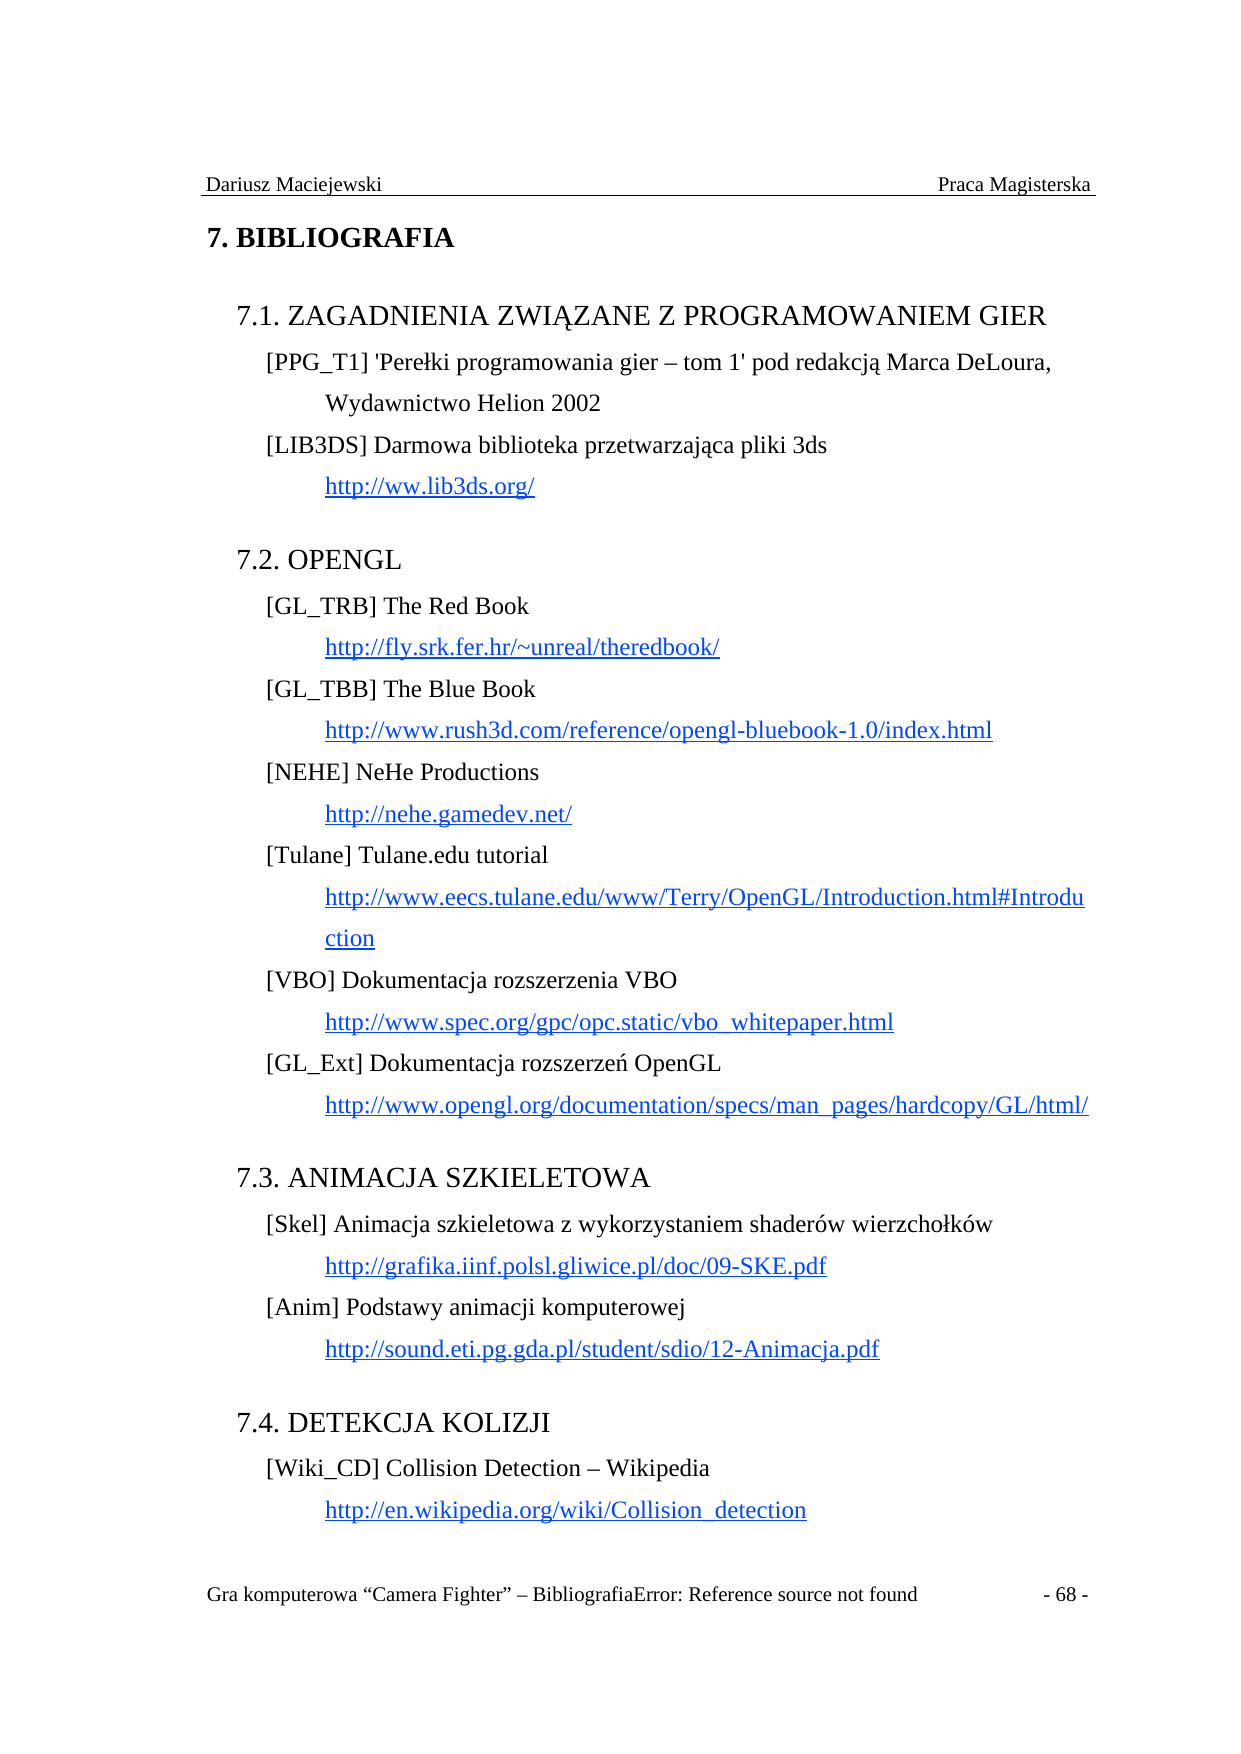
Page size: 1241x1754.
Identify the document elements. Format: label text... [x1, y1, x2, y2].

text [VBO] Dokumentacja rozszerzenia VBO http://www.spec.org/gpc/opc.static/vbo_whitepaper.html [266, 966, 1092, 1035]
subtitle OpenGL [207, 543, 1092, 576]
text [GL_TRB] The Red Book http://fly.srk.fer.hr/~unreal/theredbook/ [266, 592, 1092, 661]
text [GL_Ext] Dokumentacja rozszerzeń OpenGL http://www.opengl.org/documentation/specs/man_pages/hardcopy/GL/html/ [266, 1049, 1092, 1118]
subtitle Detekcja kolizji [207, 1406, 1092, 1438]
subtitle Bibliografia [207, 221, 1092, 254]
text [Skel] Animacja szkieletowa z wykorzystaniem shaderów wierzchołków http://grafika.iinf.polsl.gliwice.pl/doc/09-SKE.pdf [266, 1210, 1092, 1279]
text [LIB3DS] Darmowa biblioteka przetwarzająca pliki 3ds http://ww.lib3ds.org/ [266, 431, 1092, 500]
text [Anim] Podstawy animacji komputerowej http://sound.eti.pg.gda.pl/student/sdio/12-Animacja.pdf [266, 1293, 1092, 1363]
subtitle Zagadnienia związane z programowaniem gier [207, 299, 1092, 332]
text [Tulane] Tulane.edu tutorial http://www.eecs.tulane.edu/www/Terry/OpenGL/Introduction.html#Introduction [266, 841, 1092, 952]
text [GL_TBB] The Blue Book http://www.rush3d.com/reference/opengl-bluebook-1.0/index.html [266, 675, 1092, 744]
text [NEHE] NeHe Productions http://nehe.gamedev.net/ [266, 758, 1092, 827]
text [PPG_T1] 'Perełki programowania gier – tom 1' pod redakcją Marca DeLoura, Wydawnictwo Helion 2002 [266, 348, 1092, 417]
subtitle Animacja szkieletowa [207, 1162, 1092, 1194]
text [Wiki_CD] Collision Detection – Wikipedia http://en.wikipedia.org/wiki/Collision_detection [266, 1454, 1092, 1524]
